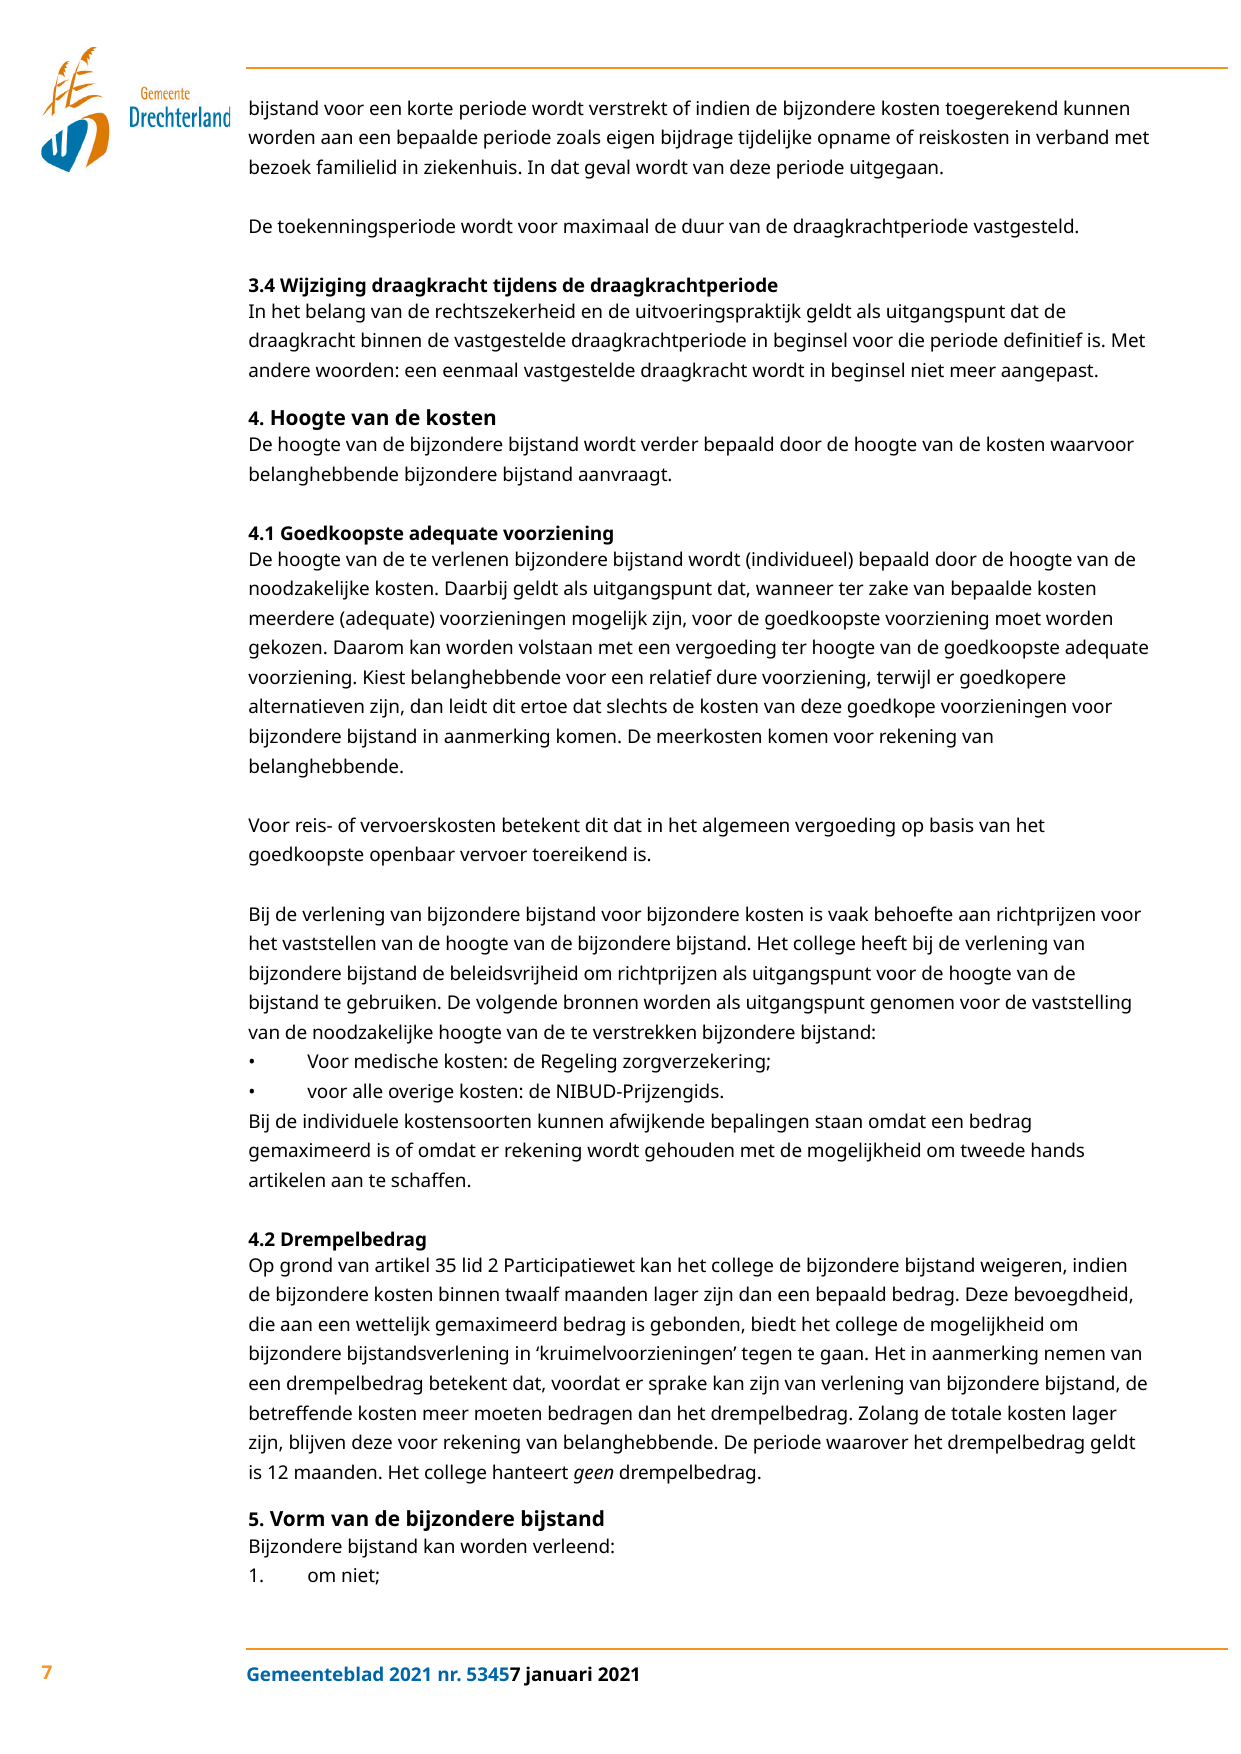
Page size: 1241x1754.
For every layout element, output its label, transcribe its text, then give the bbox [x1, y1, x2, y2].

list voor alle overige kosten: de NIBUD-Prijzengids. [248, 1078, 1152, 1104]
picture [41, 47, 231, 172]
text In het belang van de rechtszekerheid en de uitvoeringspraktijk geldt als uitgangspunt dat de draagkracht binnen de vastgestelde draagkrachtperiode in beginsel voor die periode definitief is. Met andere woorden: een eenmaal vastgestelde draagkracht wordt in beginsel niet meer aangepast. [248, 298, 1152, 383]
picture [226, 115, 231, 124]
text Op grond van artikel 35 lid 2 Participatiewet kan het college de bijzondere bijstand weigeren, indien de bijzondere kosten binnen twaalf maanden lager zijn dan een bepaald bedrag. Deze bevoegdheid, die aan een wettelijk gemaximeerd bedrag is gebonden, biedt het college de mogelijkheid om bijzondere bijstandsverlening in ‘kruimelvoorzieningen’ tegen te gaan. Het in aanmerking nemen van een drempelbedrag betekent dat, voordat er sprake kan zijn van verlening van bijzondere bijstand, de betreffende kosten meer moeten bedragen dan het drempelbedrag. Zolang de totale kosten lager zijn, blijven deze voor rekening van belanghebbende. De periode waarover het drempelbedrag geldt is 12 maanden. Het college hanteert geen drempelbedrag. [248, 1252, 1152, 1485]
text De toekenningsperiode wordt voor maximaal de duur van de draagkrachtperiode vastgesteld. [248, 213, 1152, 239]
text 4.1 Goedkoopste adequate voorziening [248, 520, 1152, 546]
text Bij de individuele kostensoorten kunnen afwijkende bepalingen staan omdat een bedrag gemaximeerd is of omdat er rekening wordt gehouden met de mogelijkheid om tweede hands artikelen aan te schaffen. [248, 1108, 1152, 1193]
text bijstand voor een korte periode wordt verstrekt of indien de bijzondere kosten toegerekend kunnen worden aan een bepaalde periode zoals eigen bijdrage tijdelijke opname of reiskosten in verband met bezoek familielid in ziekenhuis. In dat geval wordt van deze periode uitgegaan. [248, 95, 1152, 180]
text Bij de verlening van bijzondere bijstand voor bijzondere kosten is vaak behoefte aan richtprijzen voor het vaststellen van de hoogte van de bijzondere bijstand. Het college heeft bij de verlening van bijzondere bijstand de beleidsvrijheid om richtprijzen als uitgangspunt voor de hoogte van de bijstand te gebruiken. De volgende bronnen worden als uitgangspunt genomen voor de vaststelling van de noodzakelijke hoogte van de te verstrekken bijzondere bijstand: [248, 901, 1152, 1045]
list Voor medische kosten: de Regeling zorgverzekering; [248, 1049, 1152, 1074]
picture [41, 158, 64, 172]
text Bijzondere bijstand kan worden verleend: [248, 1533, 1152, 1559]
text Voor reis- of vervoerskosten betekent dit dat in het algemeen vergoeding op basis van het goedkoopste openbaar vervoer toereikend is. [248, 812, 1152, 867]
text De hoogte van de bijzondere bijstand wordt verder bepaald door de hoogte van de kosten waarvoor belanghebbende bijzondere bijstand aanvraagt. [248, 431, 1152, 487]
text 5. Vorm van de bijzondere bijstand [248, 1504, 1152, 1533]
list om niet; [248, 1563, 1152, 1588]
text 3.4 Wijziging draagkracht tijdens de draagkrachtperiode [248, 272, 1152, 298]
text De hoogte van de te verlenen bijzondere bijstand wordt (individueel) bepaald door de hoogte van de noodzakelijke kosten. Daarbij geldt als uitgangspunt dat, wanneer ter zake van bepaalde kosten meerdere (adequate) voorzieningen mogelijk zijn, voor de goedkoopste voorziening moet worden gekozen. Daarom kan worden volstaan met een vergoeding ter hoogte van de goedkoopste adequate voorziening. Kiest belanghebbende voor een relatief dure voorziening, terwijl er goedkopere alternatieven zijn, dan leidt dit ertoe dat slechts de kosten van deze goedkope voorzieningen voor bijzondere bijstand in aanmerking komen. De meerkosten komen voor rekening van belanghebbende. [248, 546, 1152, 778]
text 4.2 Drempelbedrag [248, 1226, 1152, 1252]
text 4. Hoogte van de kosten [248, 403, 1152, 431]
